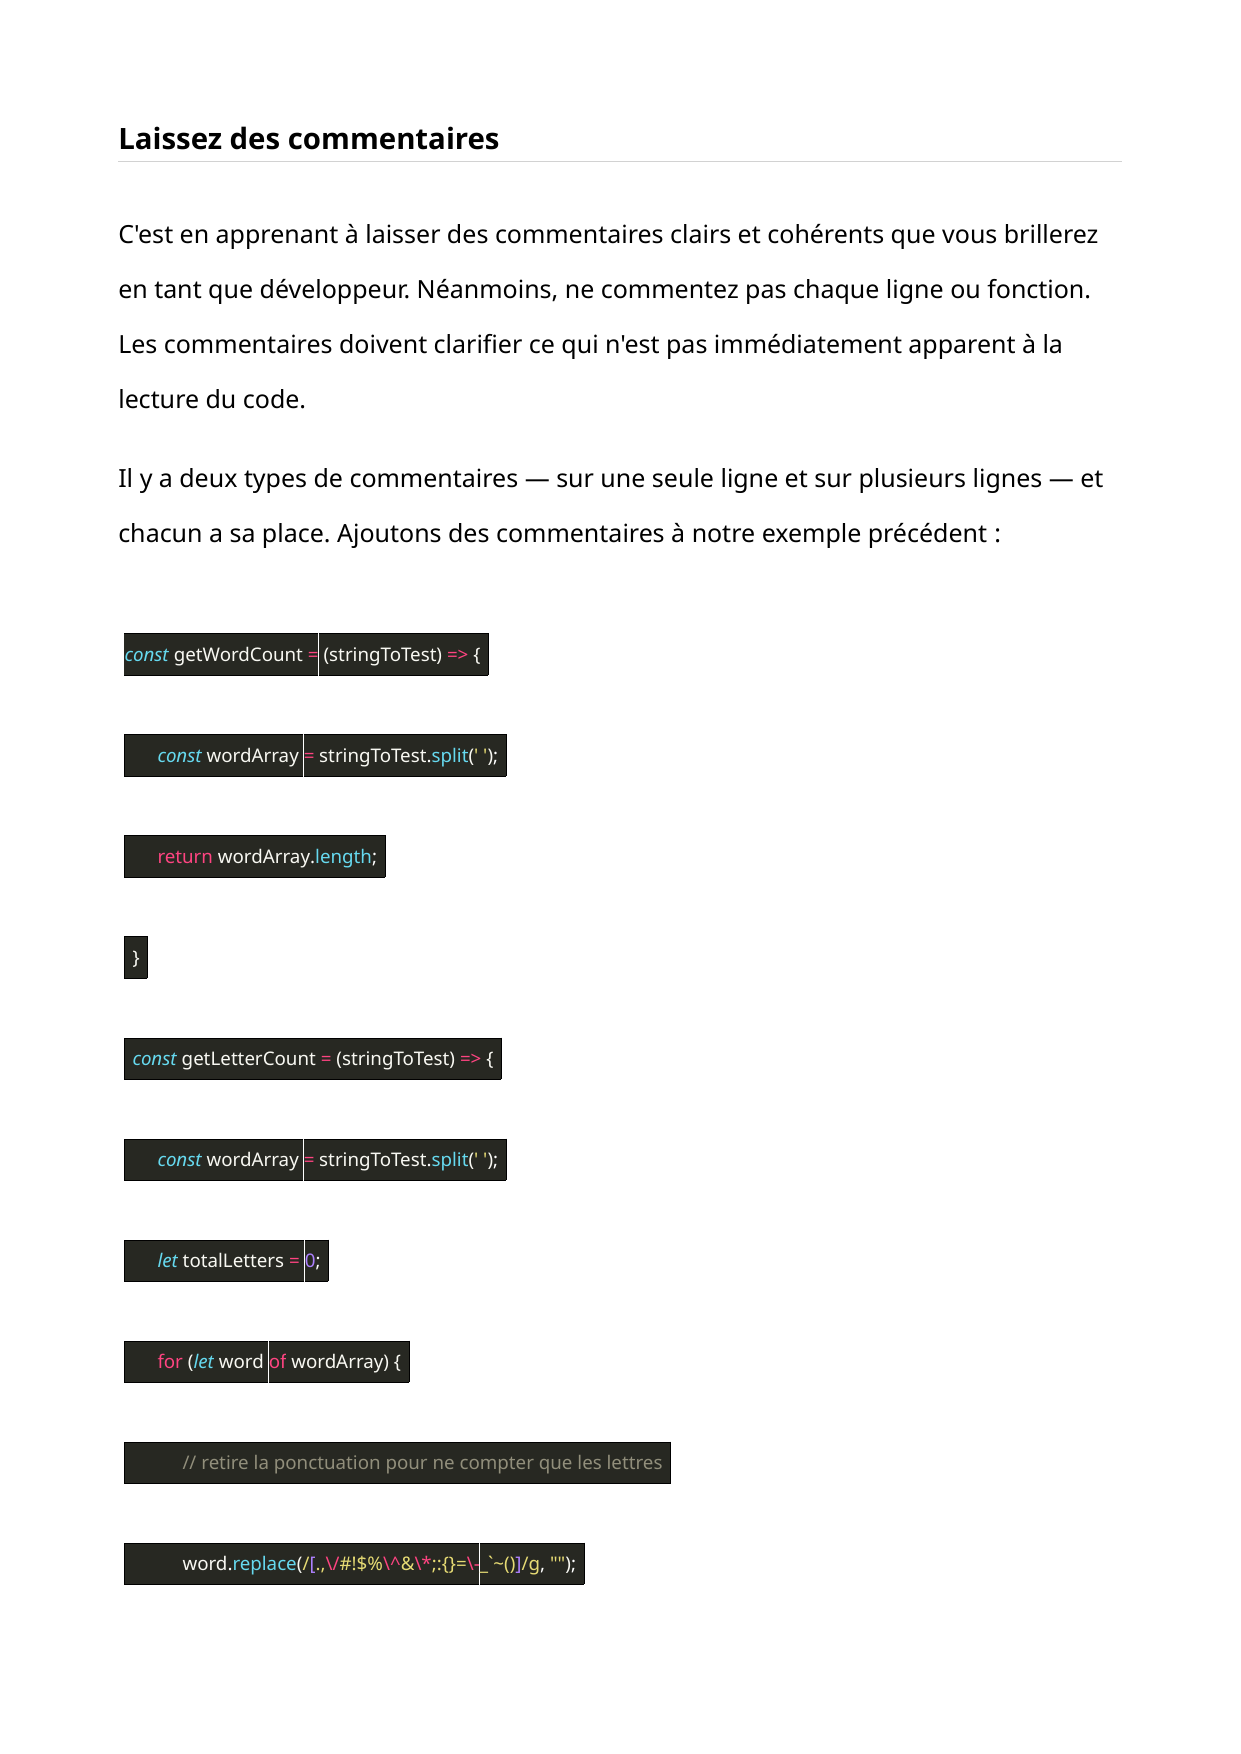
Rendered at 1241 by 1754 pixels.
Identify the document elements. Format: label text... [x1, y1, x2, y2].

text [489, 633, 1111, 675]
text Il y a deux types de commentaires — sur une seule ligne et sur plusieurs lignes — et chacun a sa place. Ajoutons des commentaires à notre exemple précédent : [118, 461, 1122, 550]
text [148, 936, 1111, 978]
text [507, 734, 1111, 776]
text const wordArray = stringToTest.split(' '); [125, 1140, 506, 1180]
text // retire la ponctuation pour ne compter que les lettres [125, 1443, 670, 1483]
text let totalLetters = 0; [125, 1241, 328, 1281]
text word.replace(/[.,\/#!$%\^&\*;:{}=\-_`~()]/g, ""); [125, 1544, 584, 1584]
text [410, 1341, 1111, 1382]
subtitle Laissez des commentaires [118, 118, 1122, 161]
text } [125, 937, 147, 978]
text [502, 1037, 1111, 1079]
text for (let word of wordArray) { [125, 1342, 409, 1382]
text const getLetterCount = (stringToTest) => { [125, 1039, 501, 1079]
text return wordArray.length; [125, 836, 385, 877]
text [585, 1543, 1111, 1584]
text [386, 835, 1111, 877]
text C'est en apprenant à laisser des commentaires clairs et cohérents que vous brillerez en tant que développeur. Néanmoins, ne commentez pas chaque ligne ou fonction. Les commentaires doivent clarifier ce qui n'est pas immédiatement apparent à la lecture du code. [118, 217, 1122, 416]
text [507, 1138, 1111, 1180]
text const getWordCount = (stringToTest) => { [124, 634, 488, 675]
text [329, 1239, 1111, 1281]
text [671, 1442, 1111, 1483]
text const wordArray = stringToTest.split(' '); [125, 735, 506, 776]
